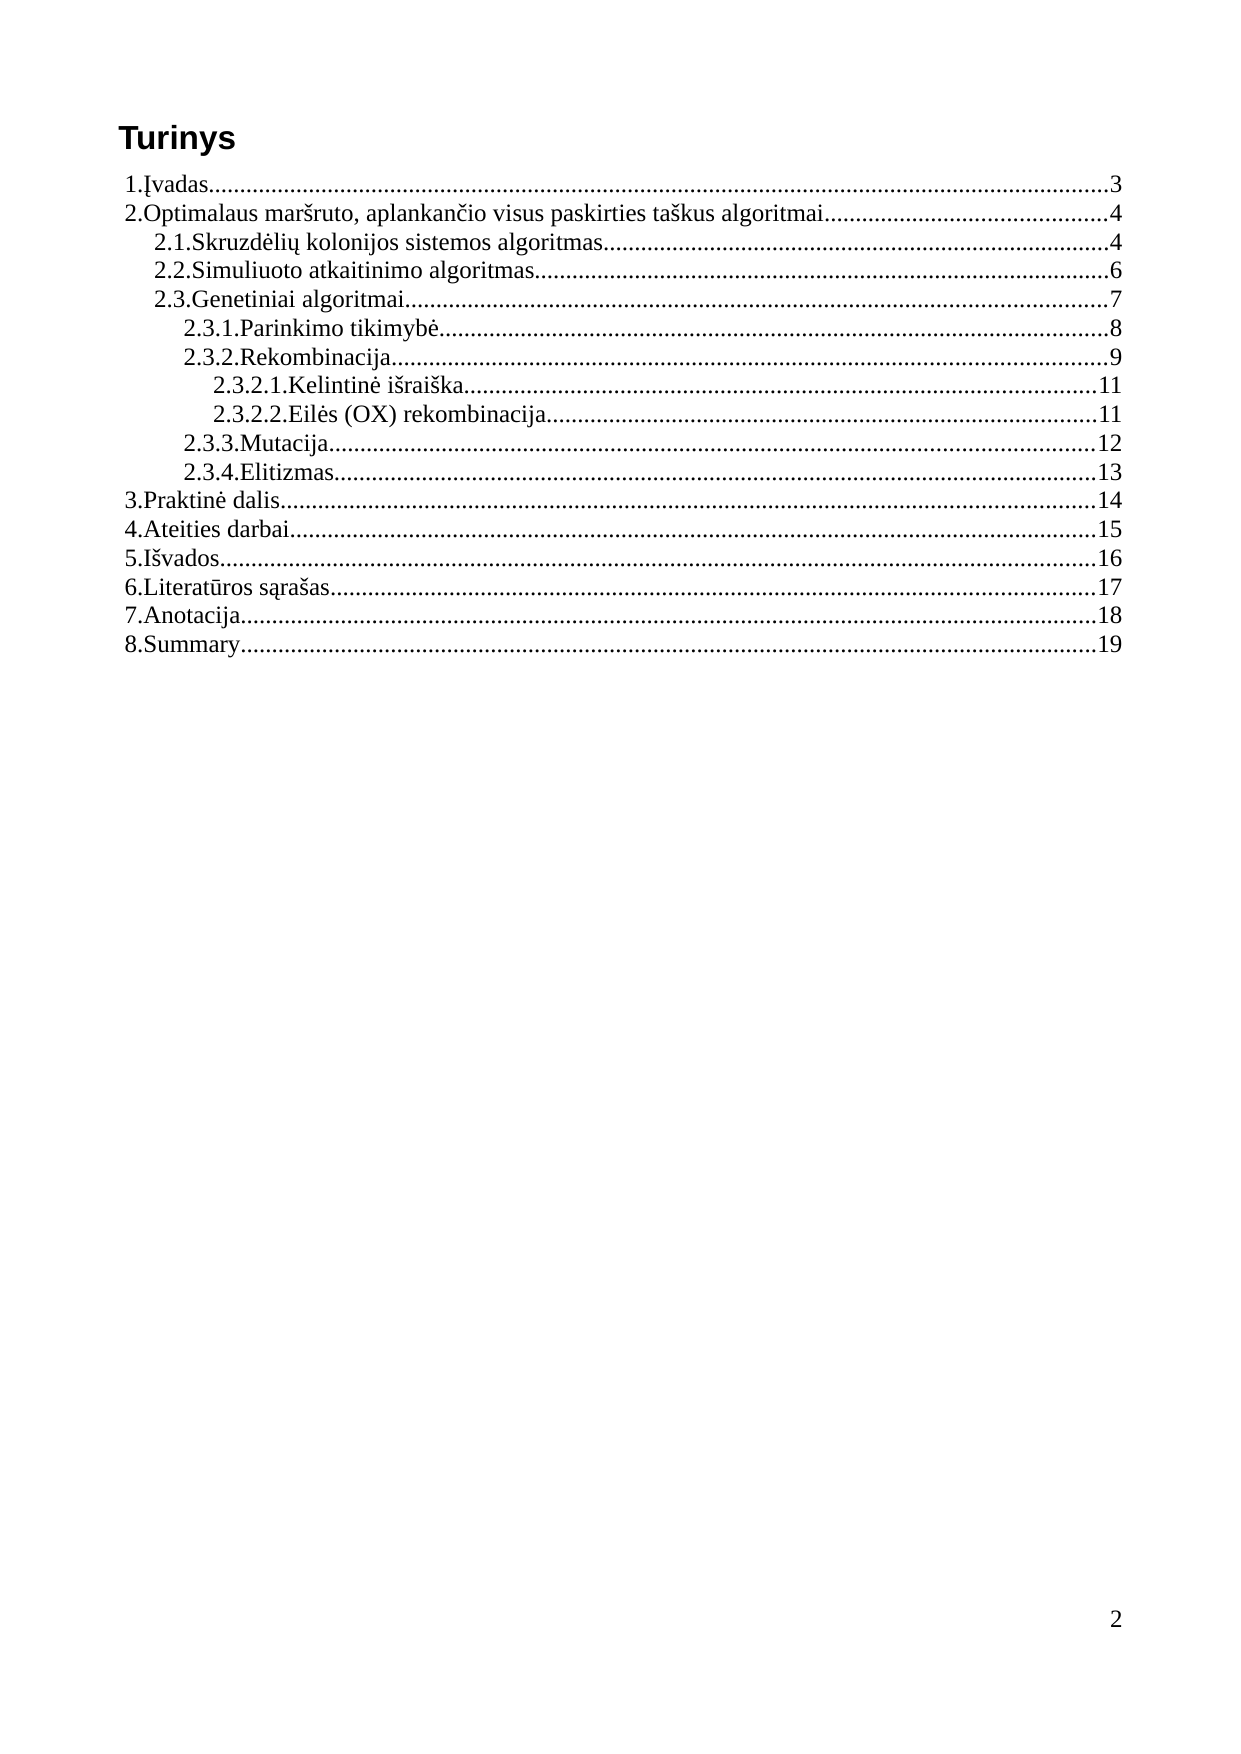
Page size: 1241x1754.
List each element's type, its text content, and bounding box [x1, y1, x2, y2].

text 7.Anotacija 18 [118, 600, 1122, 629]
text 3.Praktinė dalis 14 [118, 485, 1122, 514]
text 6.Literatūros sąrašas 17 [118, 572, 1122, 600]
text 2.3.4.Elitizmas 13 [177, 457, 1122, 485]
text 1.Įvadas 3 [118, 169, 1122, 198]
text 8.Summary 19 [118, 629, 1122, 658]
subtitle Turinys [118, 118, 1122, 157]
text 2.3.2.1.Kelintinė išraiška 11 [207, 370, 1122, 399]
text 2.3.2.Rekombinacija 9 [177, 342, 1122, 370]
text 2.2.Simuliuoto atkaitinimo algoritmas 6 [148, 255, 1122, 284]
text 2.1.Skruzdėlių kolonijos sistemos algoritmas 4 [148, 227, 1122, 255]
text 4.Ateities darbai 15 [118, 514, 1122, 543]
text 2.3.2.2.Eilės (OX) rekombinacija 11 [207, 399, 1122, 428]
text 2.Optimalaus maršruto, aplankančio visus paskirties taškus algoritmai 4 [118, 198, 1122, 227]
text 2.3.3.Mutacija 12 [177, 428, 1122, 457]
text 2.3.Genetiniai algoritmai 7 [148, 284, 1122, 313]
text 2.3.1.Parinkimo tikimybė 8 [177, 313, 1122, 342]
text 5.Išvados 16 [118, 543, 1122, 572]
